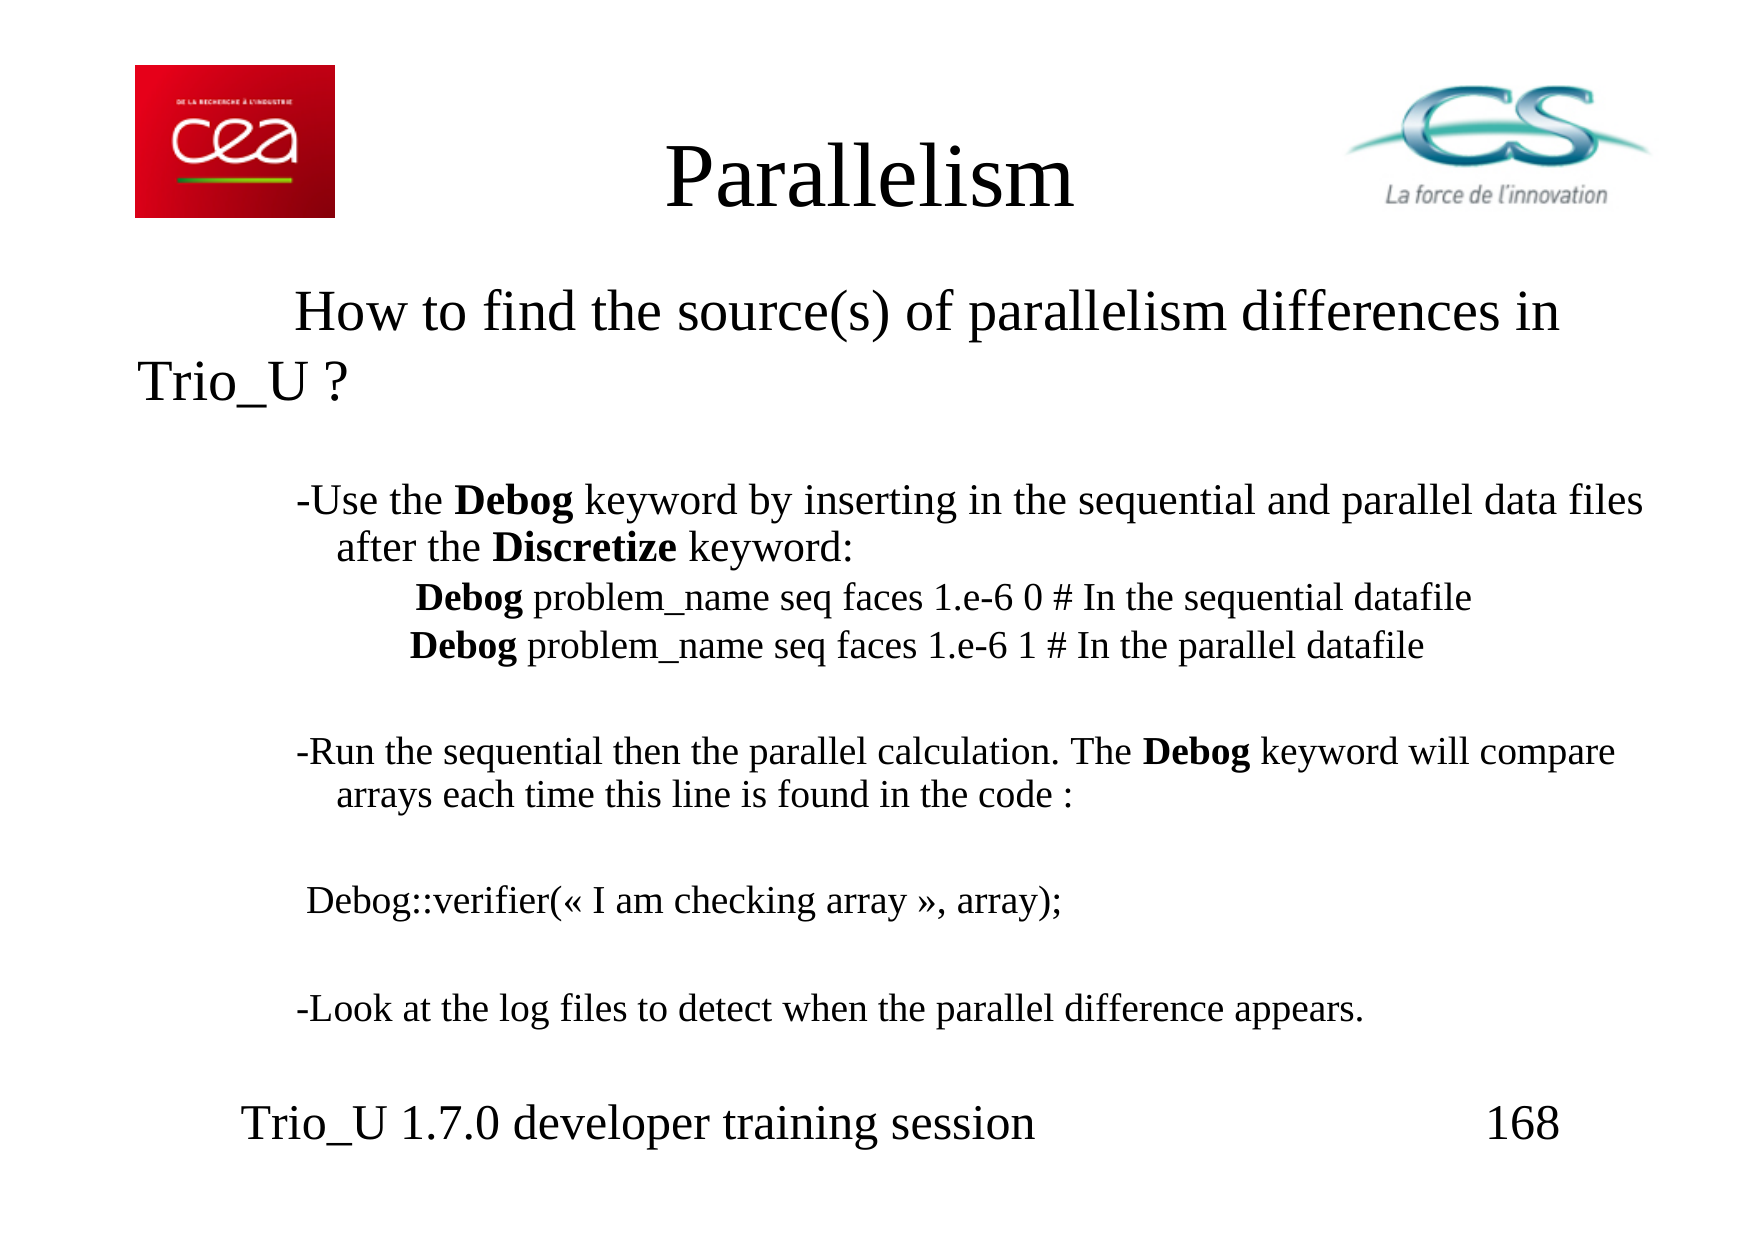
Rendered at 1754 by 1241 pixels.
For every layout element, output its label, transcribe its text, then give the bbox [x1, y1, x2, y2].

picture [135, 65, 195, 218]
text_box How to find the source(s) of parallelism differences in Trio_U ? -Use the Debog keyword by inserting in the sequential and parallel data files after the Discretize keyword: Debog problem_name seq faces 1.e-6 0 # In the sequential datafile Debog problem_name seq faces 1.e-6 1 # In the parallel datafile -Run the sequential then the parallel calculation. The Debog keyword will compare arrays each time this line is found in the code : Debog::verifier(« I am checking array », array); -Look at the log files to detect when the parallel difference appears. [121, 264, 1696, 1075]
picture [1546, 73, 1662, 218]
title Parallelism [195, 44, 1546, 264]
